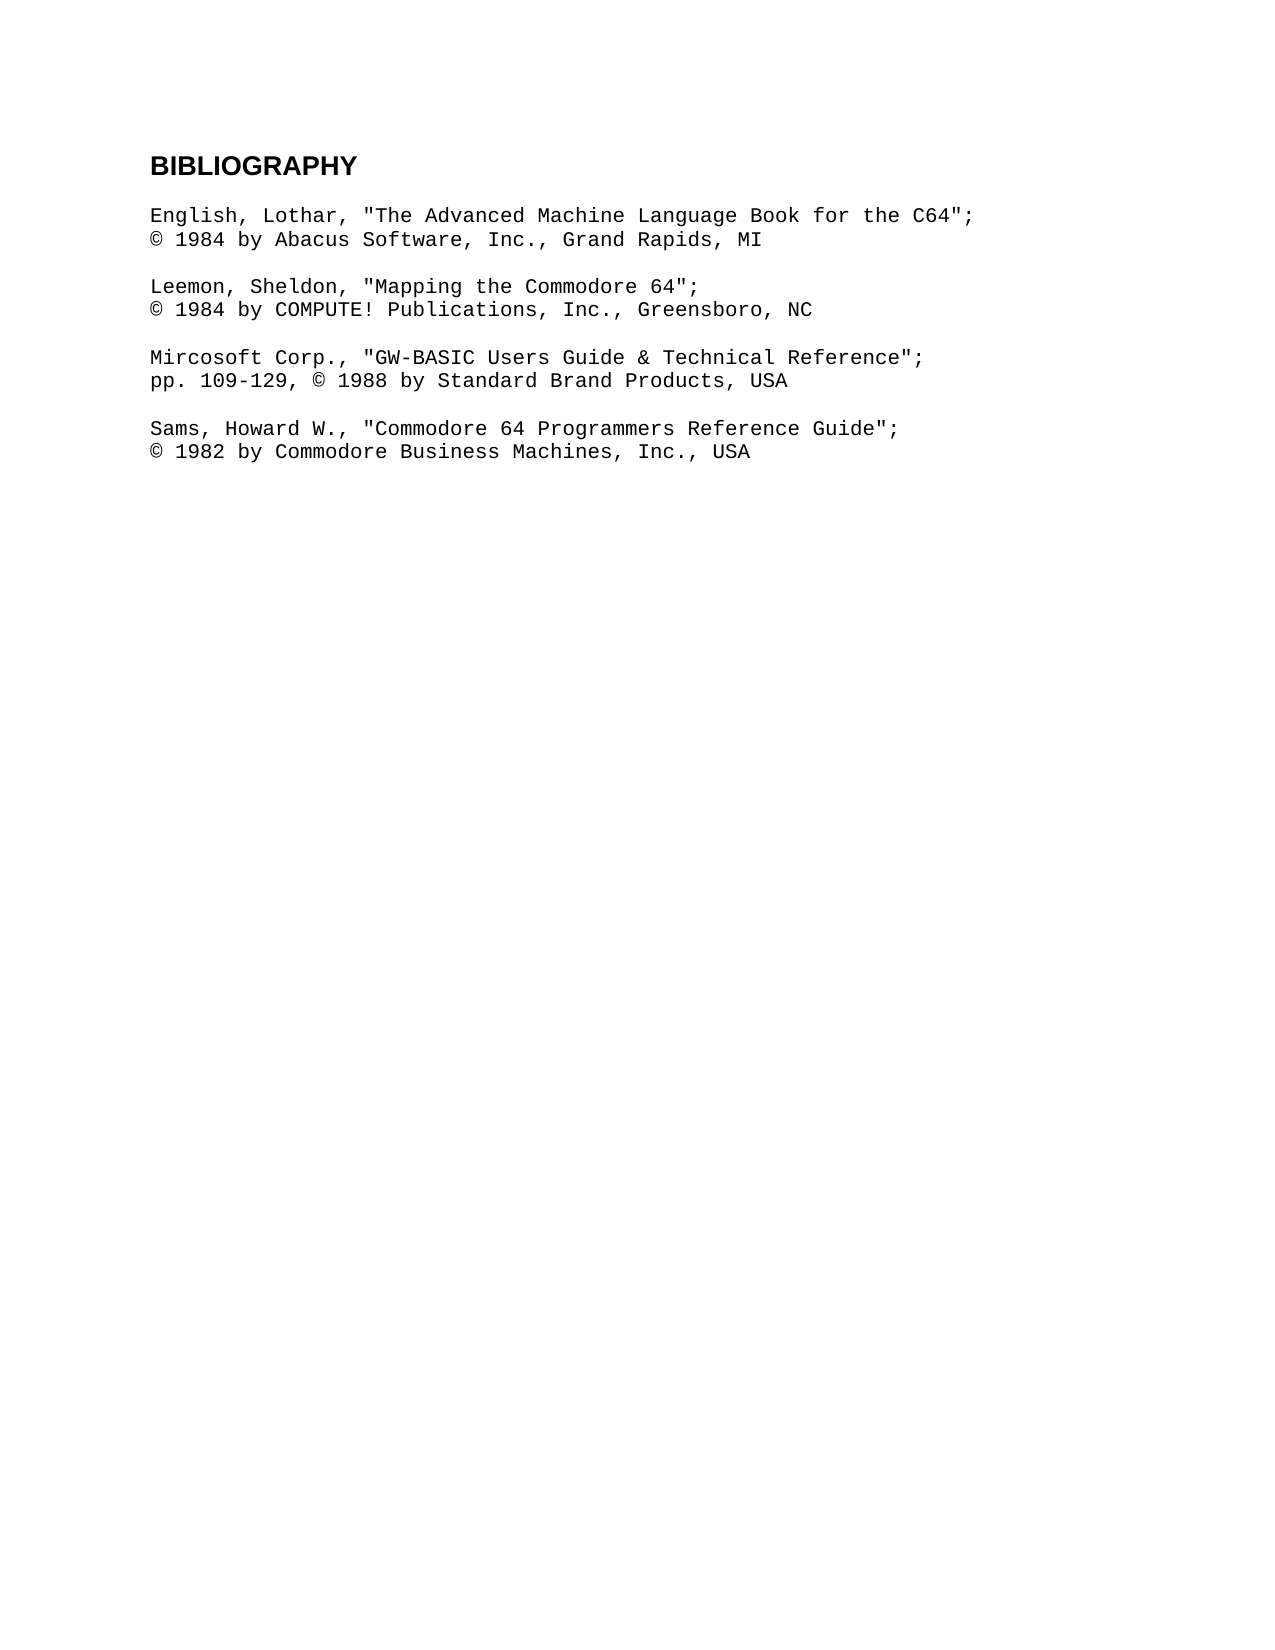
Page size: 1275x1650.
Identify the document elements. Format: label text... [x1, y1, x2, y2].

text Leemon, Sheldon, "Mapping the Commodore 64"; [150, 276, 1162, 299]
text BIBLIOGRAPHY [150, 150, 1162, 181]
text © 1982 by Commodore Business Machines, Inc., USA [150, 441, 1162, 465]
text Sams, Howard W., "Commodore 64 Programmers Reference Guide"; [150, 418, 1162, 441]
text English, Lothar, "The Advanced Machine Language Book for the C64"; [150, 205, 1162, 228]
text Mircosoft Corp., "GW-BASIC Users Guide & Technical Reference"; [150, 347, 1162, 370]
text © 1984 by Abacus Software, Inc., Grand Rapids, MI [150, 228, 1162, 252]
text pp. 109-129, © 1988 by Standard Brand Products, USA [150, 370, 1162, 394]
text © 1984 by COMPUTE! Publications, Inc., Greensboro, NC [150, 299, 1162, 323]
